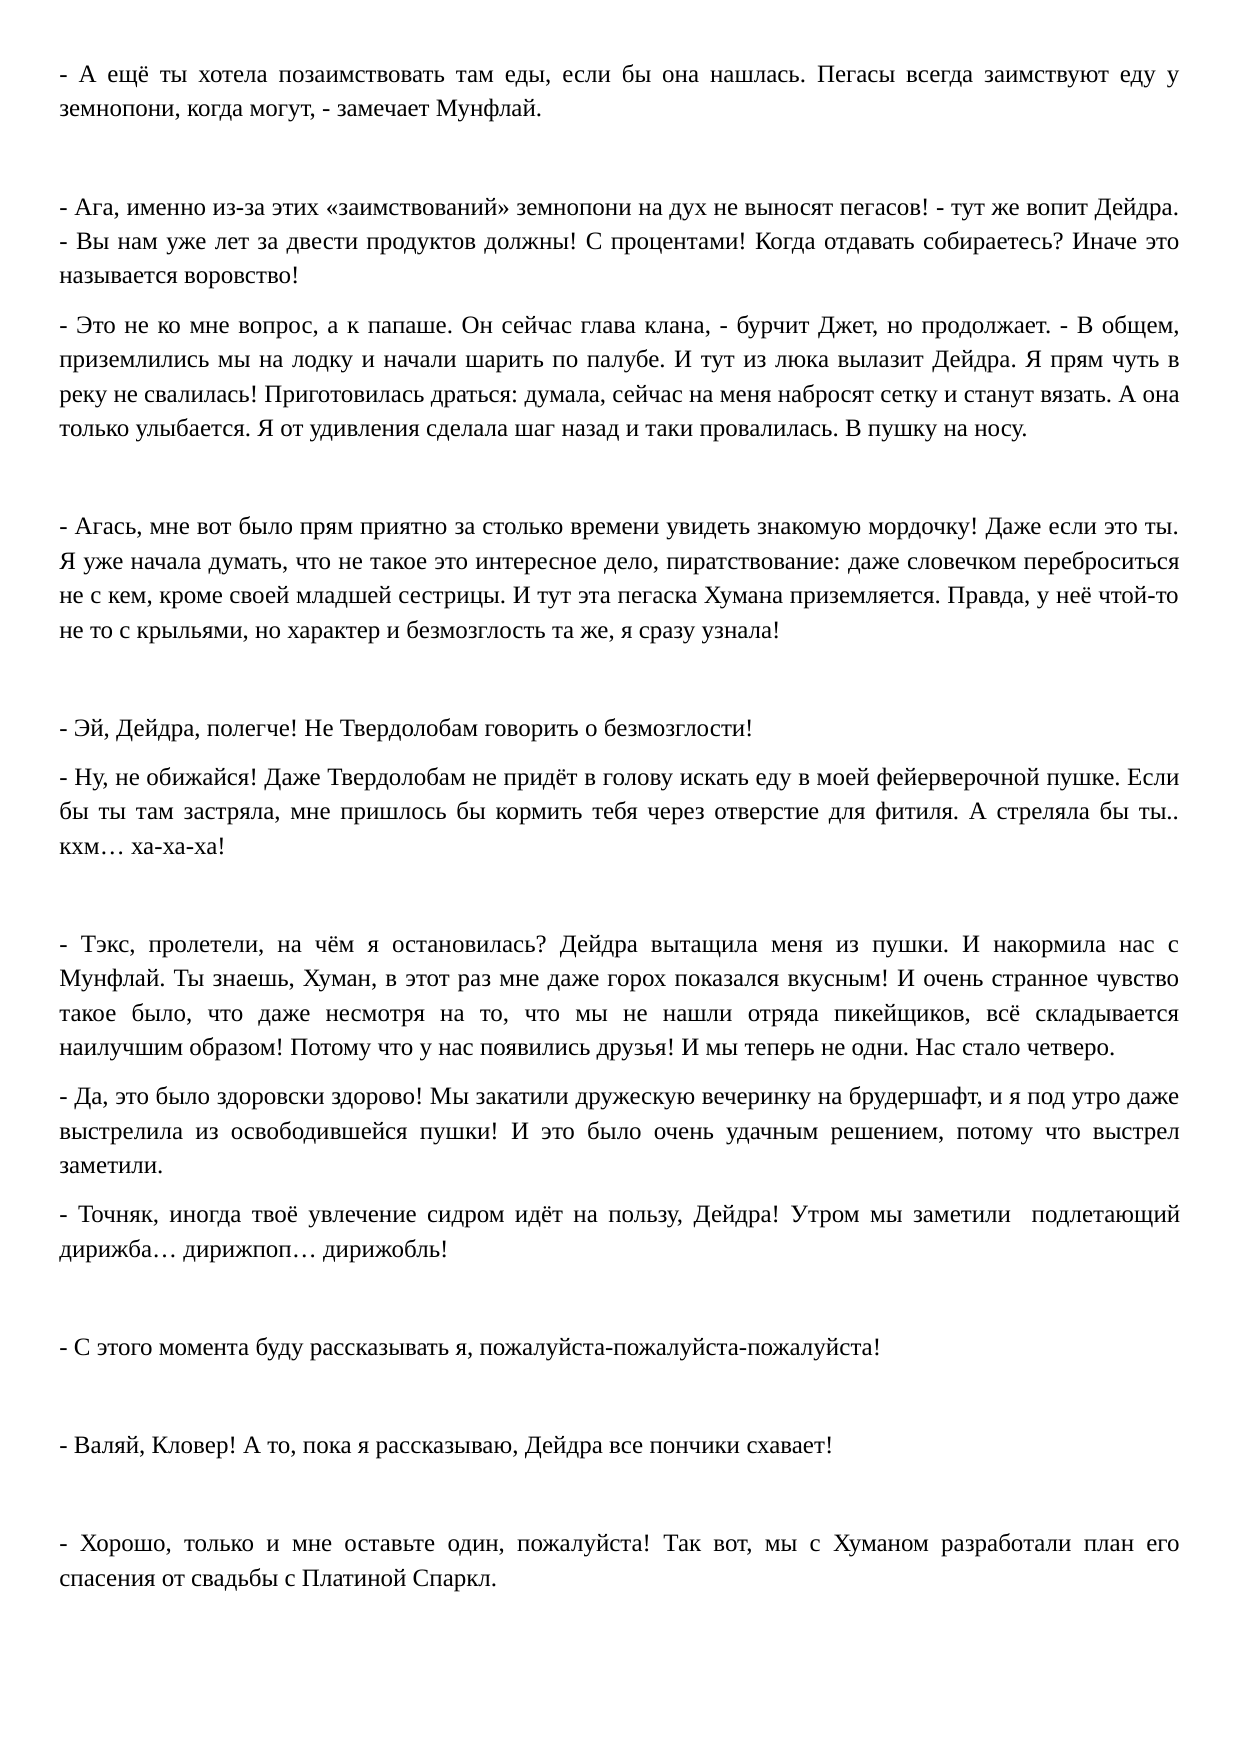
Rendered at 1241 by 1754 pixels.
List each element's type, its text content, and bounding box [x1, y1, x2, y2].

text - С этого момента буду рассказывать я, пожалуйста-пожалуйста-пожалуйста! [59, 1332, 1181, 1361]
text - Ну, не обижайся! Даже Твердолобам не придёт в голову искать еду в моей фейерверочной пушке. Если бы ты там застряла, мне пришлось бы кормить тебя через отверстие для фитиля. А стреляла бы ты.. кхм… ха-ха-ха! [59, 762, 1181, 859]
text - Валяй, Кловер! А то, пока я рассказываю, Дейдра все пончики схавает! [59, 1430, 1181, 1459]
text - Хорошо, только и мне оставьте один, пожалуйста! Так вот, мы с Хуманом разработали план его спасения от свадьбы с Платиной Спаркл. [59, 1528, 1181, 1592]
text - Это не ко мне вопрос, а к папаше. Он сейчас глава клана, - бурчит Джет, но продолжает. - В общем, приземлились мы на лодку и начали шарить по палубе. И тут из люка вылазит Дейдра. Я прям чуть в реку не свалилась! Приготовилась драться: думала, сейчас на меня набросят сетку и станут вязать. А она только улыбается. Я от удивления сделала шаг назад и таки провалилась. В пушку на носу. [59, 310, 1181, 442]
text - Да, это было здоровски здорово! Мы закатили дружескую вечеринку на брудершафт, и я под утро даже выстрелила из освободившейся пушки! И это было очень удачным решением, потому что выстрел заметили. [59, 1081, 1181, 1179]
text - Эй, Дейдра, полегче! Не Твердолобам говорить о безмозглости! [59, 713, 1181, 742]
text - Ага, именно из-за этих «заимствований» земнопони на дух не выносят пегасов! - тут же вопит Дейдра. - Вы нам уже лет за двести продуктов должны! С процентами! Когда отдавать собираетесь? Иначе это называется воровство! [59, 192, 1181, 289]
text - Точняк, иногда твоё увлечение сидром идёт на пользу, Дейдра! Утром мы заметили подлетающий дирижба… дирижпоп… дирижобль! [59, 1199, 1181, 1263]
text - А ещё ты хотела позаимствовать там еды, если бы она нашлась. Пегасы всегда заимствуют еду у земнопони, когда могут, - замечает Мунфлай. [59, 59, 1181, 122]
text - Тэкс, пролетели, на чём я остановилась? Дейдра вытащила меня из пушки. И накормила нас с Мунфлай. Ты знаешь, Хуман, в этот раз мне даже горох показался вкусным! И очень странное чувство такое было, что даже несмотря на то, что мы не нашли отряда пикейщиков, всё складывается наилучшим образом! Потому что у нас появились друзья! И мы теперь не одни. Нас стало четверо. [59, 929, 1181, 1061]
text - Агась, мне вот было прям приятно за столько времени увидеть знакомую мордочку! Даже если это ты. Я уже начала думать, что не такое это интересное дело, пиратствование: даже словечком переброситься не с кем, кроме своей младшей сестрицы. И тут эта пегаска Хумана приземляется. Правда, у неё чтой-то не то с крыльями, но характер и безмозглость та же, я сразу узнала! [59, 511, 1181, 643]
